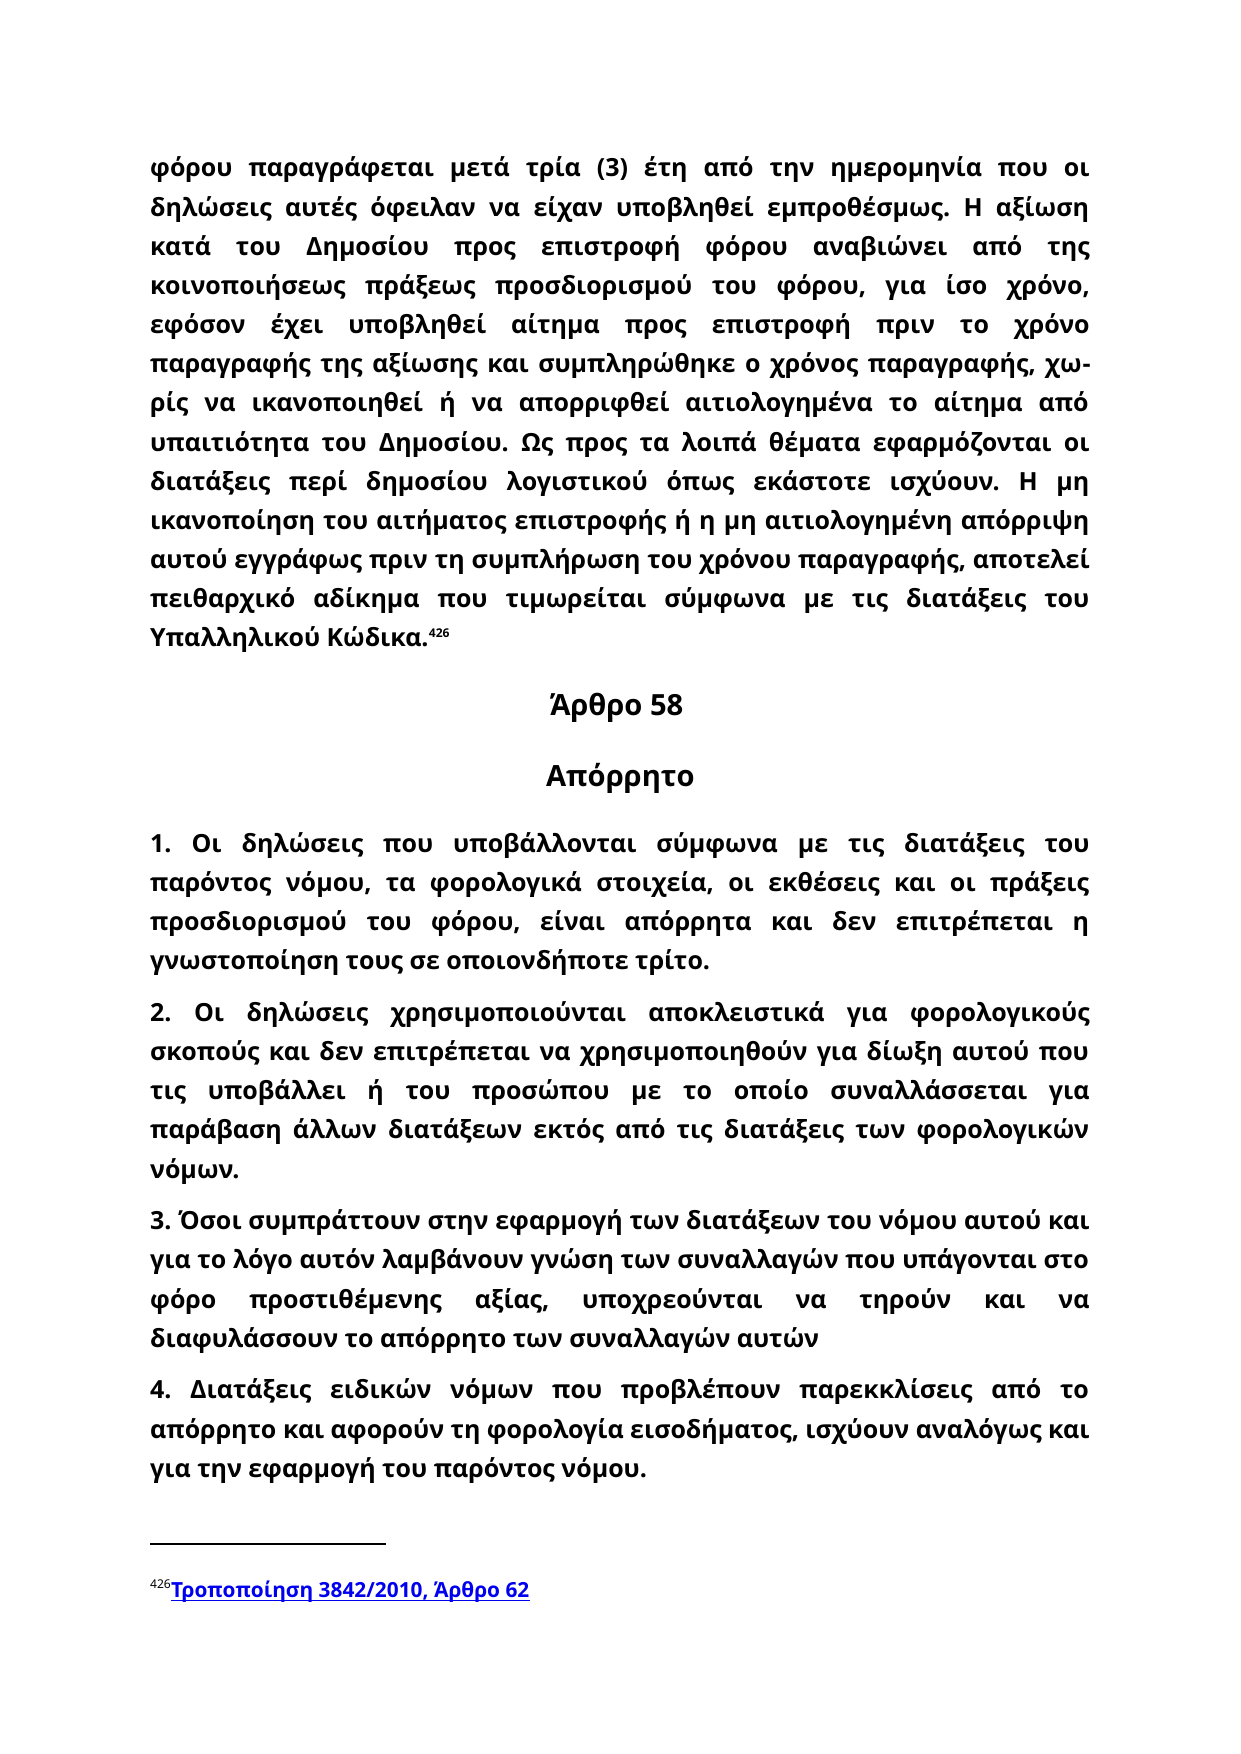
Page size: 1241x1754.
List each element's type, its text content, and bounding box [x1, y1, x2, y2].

subtitle Απόρρητο [150, 755, 1090, 794]
text 2. Οι δηλώσεις χρησιμοποιούνται αποκλειστικά για φορολογικούς σκοπούς και δεν επιτρέπεται να χρησιμοποιηθούν για δίωξη αυτού που τις υποβάλλει ή του προσώπου με το οποίο συναλλάσσεται για παράβαση άλλων διατάξεων εκτός από τις διατάξεις των φορολογικών νόμων. [150, 994, 1090, 1185]
text 1. Οι δηλώσεις που υποβάλλονται σύμφωνα με τις διατάξεις του παρόντος νόμου, τα φορολογικά στοιχεία, οι εκθέσεις και οι πράξεις προσδιορισμού του φόρου, είναι απόρρητα και δεν επιτρέπεται η γνωστοποίηση τους σε οποιονδήποτε τρίτο. [150, 825, 1090, 977]
subtitle Άρθρο 58 [150, 684, 1090, 724]
text 4. Διατάξεις ειδικών νόμων που προβλέπουν παρεκκλίσεις από το απόρρητο και αφορούν τη φορολογία εισοδήματος, ισχύουν αναλόγως και για την εφαρμογή του παρόντος νόμου. [150, 1372, 1090, 1484]
text Τροποποίηση 3842/2010, Άρθρο 62 [150, 1576, 1090, 1604]
text 3. Όσοι συμπράττουν στην εφαρμογή των διατάξεων του νόμου αυτού και για το λόγο αυτόν λαμβάνουν γνώση των συναλλαγών που υπάγονται στο φόρο προστιθέμενης αξίας, υποχρεούνται να τηρούν και να διαφυλάσσουν το απόρρητο των συναλλαγών αυτών [150, 1203, 1090, 1354]
text φόρου παραγράφεται μετά τρία (3) έτη από την ημερομηνία που οι δηλώσεις αυτές όφειλαν να είχαν υποβληθεί εμπροθέσμως. Η αξίωση κατά του Δημοσίου προς επιστροφή φόρου αναβιώνει από της κοινοποιήσεως πράξεως προσδιορι­σμού του φόρου, για ίσο χρόνο, εφόσον έχει υποβληθεί αίτημα προς επιστροφή πριν το χρόνο παραγραφής της αξίωσης και συμπληρώθηκε ο χρόνος παραγραφής, χω­ρίς να ικανοποιηθεί ή να απορριφθεί αιτιολογημένα το αίτημα από υπαιτιότητα του Δημοσίου. Ως προς τα λοιπά θέματα εφαρμόζονται οι διατάξεις περί δημοσίου λογιστικού όπως εκάστοτε ισχύουν. Η μη ικανοποίηση του αιτήματος επιστροφής ή η μη αιτιολογημένη απόρριψη αυτού εγγράφως πριν τη συμπλήρωση του χρόνου παραγραφής, αποτελεί πειθαρχι­κό αδίκημα που τιμωρείται σύμφωνα με τις διατάξεις του Υπαλληλικού Κώδικα. [150, 150, 1090, 654]
